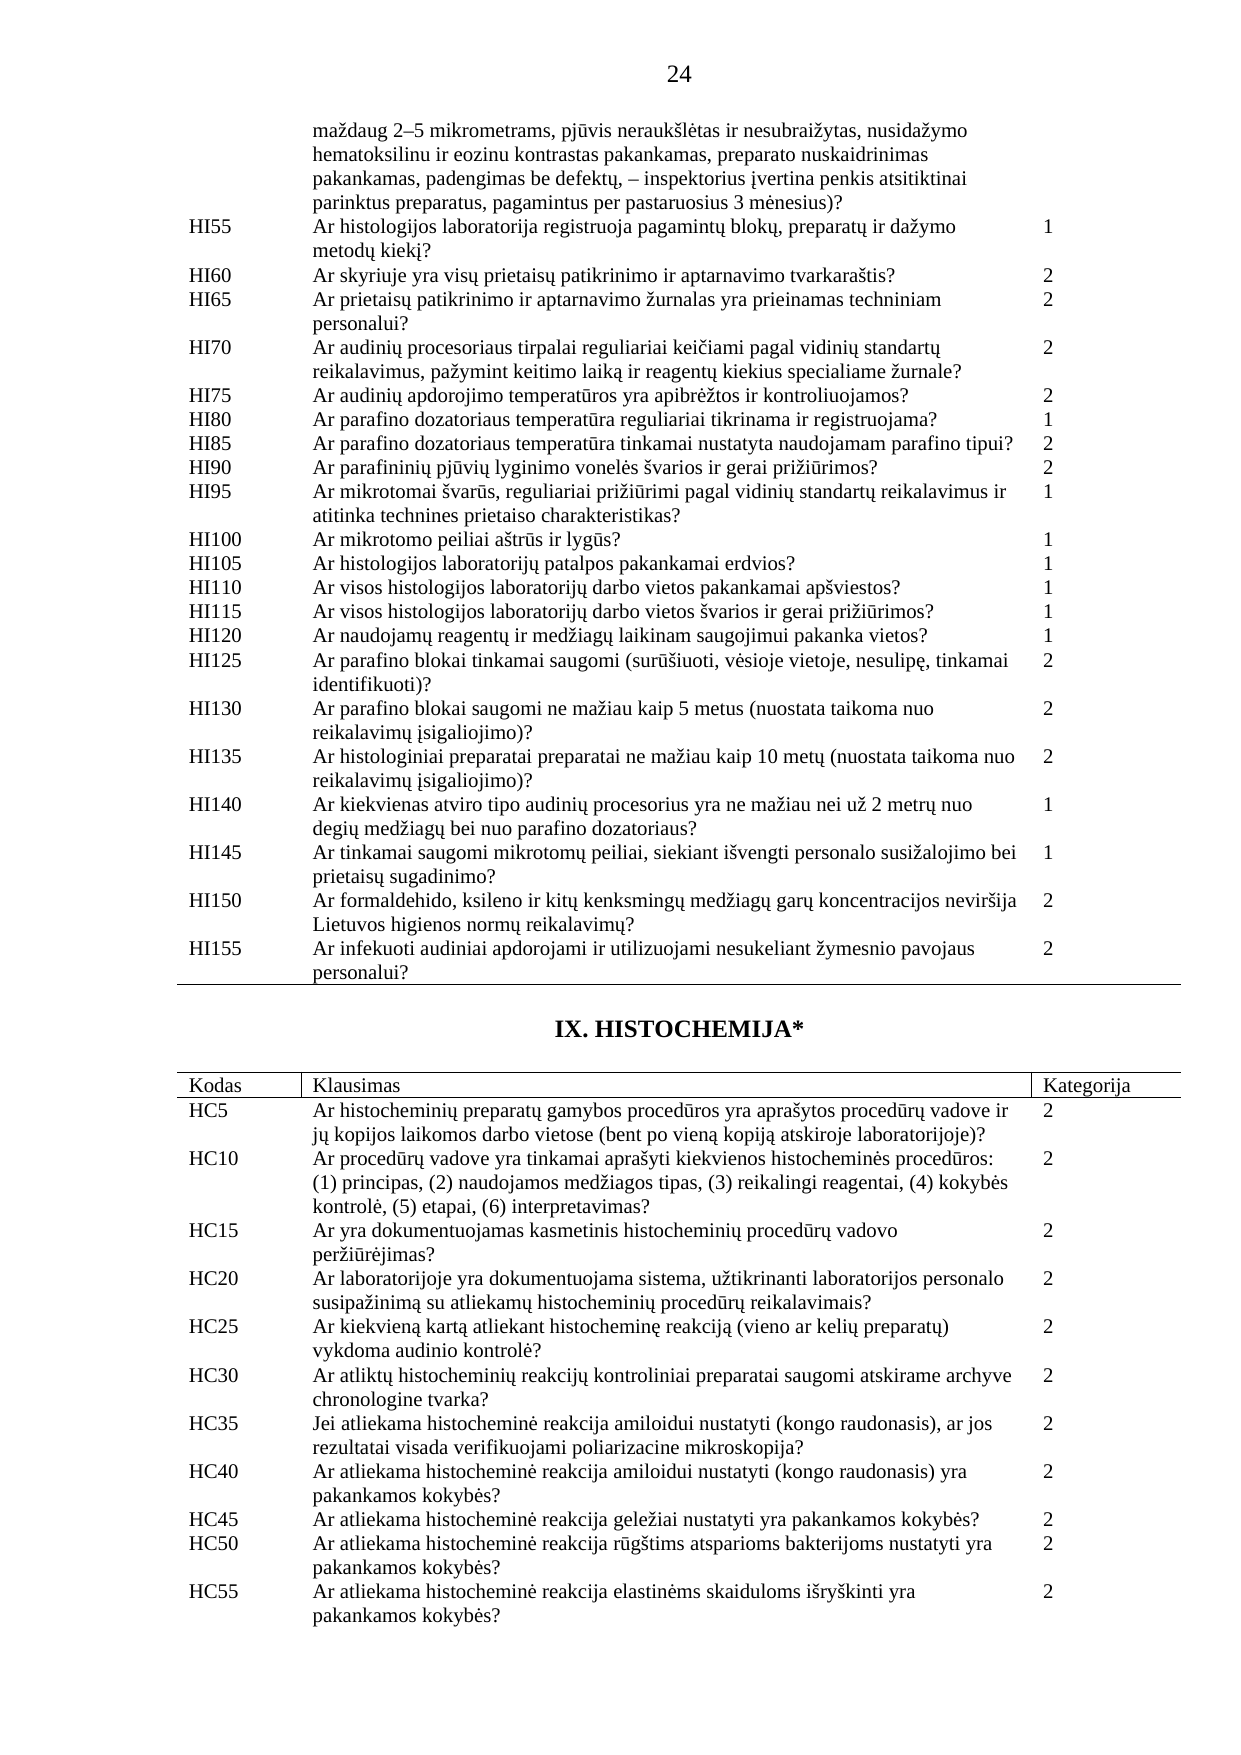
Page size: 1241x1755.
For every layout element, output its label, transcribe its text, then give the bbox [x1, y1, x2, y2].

table_cell 2 [1032, 287, 1181, 335]
table_cell HC5 [177, 1098, 301, 1146]
table_cell maždaug 2–5 mikrometrams, pjūvis neraukšlėtas ir nesubraižytas, nusidažymo hematoksilinu ir eozinu kontrastas pakankamas, preparato nuskaidrinimas pakankamas, padengimas be defektų, – inspektorius įvertina penkis atsitiktinai parinktus preparatus, pagamintus per pastaruosius 3 mėnesius)? [301, 118, 1032, 214]
table_cell 2 [1032, 888, 1181, 936]
table_cell HI80 [177, 407, 301, 431]
table_cell HC20 [177, 1266, 301, 1314]
table_cell 2 [1032, 335, 1181, 383]
table_cell Jei atliekama histocheminė reakcija amiloidui nustatyti (kongo raudonasis), ar jos rezultatai visada verifikuojami poliarizacine mikroskopija? [301, 1411, 1032, 1459]
table_cell Ar tinkamai saugomi mikrotomų peiliai, siekiant išvengti personalo susižalojimo bei prietaisų sugadinimo? [301, 840, 1032, 888]
table_cell 2 [1032, 263, 1181, 287]
table_cell HC10 [177, 1146, 301, 1218]
table_cell 1 [1032, 575, 1181, 599]
table_cell HI150 [177, 888, 301, 936]
table_cell HI95 [177, 479, 301, 527]
table_cell 2 [1032, 1218, 1181, 1266]
table_cell Ar skyriuje yra visų prietaisų patikrinimo ir aptarnavimo tvarkaraštis? [301, 263, 1032, 287]
table_cell HI135 [177, 744, 301, 792]
table_cell Ar atliekama histocheminė reakcija rūgštims atsparioms bakterijoms nustatyti yra pakankamos kokybės? [301, 1531, 1032, 1579]
table_cell HC55 [177, 1579, 301, 1627]
table_cell HI85 [177, 431, 301, 455]
table_cell Ar yra dokumentuojamas kasmetinis histocheminių procedūrų vadovo peržiūrėjimas? [301, 1218, 1032, 1266]
table_cell Ar visos histologijos laboratorijų darbo vietos pakankamai apšviestos? [301, 575, 1032, 599]
table_cell HI55 [177, 214, 301, 262]
table_cell Ar parafino dozatoriaus temperatūra tinkamai nustatyta naudojamam parafino tipui? [301, 431, 1032, 455]
table_cell HC40 [177, 1459, 301, 1507]
table_cell 1 [1032, 624, 1181, 647]
table_cell HI60 [177, 263, 301, 287]
table_cell Ar visos histologijos laboratorijų darbo vietos švarios ir gerai prižiūrimos? [301, 599, 1032, 623]
table_cell 2 [1032, 431, 1181, 455]
table_cell Ar atliekama histocheminė reakcija elastinėms skaiduloms išryškinti yra pakankamos kokybės? [301, 1579, 1032, 1627]
table_cell Ar audinių apdorojimo temperatūros yra apibrėžtos ir kontroliuojamos? [301, 383, 1032, 407]
table_cell Ar parafino blokai saugomi ne mažiau kaip 5 metus (nuostata taikoma nuo reikalavimų įsigaliojimo)? [301, 696, 1032, 744]
table_cell 2 [1032, 1146, 1181, 1218]
table_cell HI145 [177, 840, 301, 888]
table_header Kodas [177, 1073, 301, 1097]
table_cell HI155 [177, 936, 301, 984]
table_cell HI140 [177, 792, 301, 840]
table_cell Ar prietaisų patikrinimo ir aptarnavimo žurnalas yra prieinamas techniniam personalui? [301, 287, 1032, 335]
table_cell Ar audinių procesoriaus tirpalai reguliariai keičiami pagal vidinių standartų reikalavimus, pažymint keitimo laiką ir reagentų kiekius specialiame žurnale? [301, 335, 1032, 383]
table_cell Ar parafino dozatoriaus temperatūra reguliariai tikrinama ir registruojama? [301, 407, 1032, 431]
table_cell Ar histologijos laboratorijų patalpos pakankamai erdvios? [301, 551, 1032, 575]
table_cell HI130 [177, 696, 301, 744]
table_cell 1 [1032, 599, 1181, 623]
table_cell Ar atliekama histocheminė reakcija geležiai nustatyti yra pakankamos kokybės? [301, 1507, 1032, 1531]
table_cell HI65 [177, 287, 301, 335]
table_cell 2 [1032, 383, 1181, 407]
table_cell 2 [1032, 1411, 1181, 1459]
table_cell [177, 118, 301, 214]
table_cell Ar parafino blokai tinkamai saugomi (surūšiuoti, vėsioje vietoje, nesulipę, tinkamai identifikuoti)? [301, 648, 1032, 696]
table_cell Ar kiekvieną kartą atliekant histocheminę reakciją (vieno ar kelių preparatų) vykdoma audinio kontrolė? [301, 1314, 1032, 1362]
table_cell 1 [1032, 214, 1181, 262]
table_cell HI75 [177, 383, 301, 407]
table_cell HI90 [177, 455, 301, 479]
table_cell HI125 [177, 648, 301, 696]
table_cell Ar infekuoti audiniai apdorojami ir utilizuojami nesukeliant žymesnio pavojaus personalui? [301, 936, 1032, 984]
table_cell 2 [1032, 1266, 1181, 1314]
table_cell 2 [1032, 1531, 1181, 1579]
table_cell HC15 [177, 1218, 301, 1266]
table_cell Ar naudojamų reagentų ir medžiagų laikinam saugojimui pakanka vietos? [301, 624, 1032, 647]
table_header Kategorija [1032, 1073, 1181, 1097]
table_cell Ar parafininių pjūvių lyginimo vonelės švarios ir gerai prižiūrimos? [301, 455, 1032, 479]
table_cell 2 [1032, 1363, 1181, 1411]
table_cell HI120 [177, 624, 301, 647]
table_cell Ar kiekvienas atviro tipo audinių procesorius yra ne mažiau nei už 2 metrų nuo degių medžiagų bei nuo parafino dozatoriaus? [301, 792, 1032, 840]
table_cell HC25 [177, 1314, 301, 1362]
table_cell 1 [1032, 551, 1181, 575]
table_cell Ar procedūrų vadove yra tinkamai aprašyti kiekvienos histocheminės procedūros: (1) principas, (2) naudojamos medžiagos tipas, (3) reikalingi reagentai, (4) kokybės kontrolė, (5) etapai, (6) interpretavimas? [301, 1146, 1032, 1218]
table_cell Ar histocheminių preparatų gamybos procedūros yra aprašytos procedūrų vadove ir jų kopijos laikomos darbo vietose (bent po vieną kopiją atskiroje laboratorijoje)? [301, 1098, 1032, 1146]
table_cell Ar histologiniai preparatai preparatai ne mažiau kaip 10 metų (nuostata taikoma nuo reikalavimų įsigaliojimo)? [301, 744, 1032, 792]
table_cell 1 [1032, 840, 1181, 888]
table_cell Ar histologijos laboratorija registruoja pagamintų blokų, preparatų ir dažymo metodų kiekį? [301, 214, 1032, 262]
table_cell [1032, 118, 1181, 214]
table_cell 2 [1032, 648, 1181, 696]
table_cell 2 [1032, 696, 1181, 744]
table_cell HI70 [177, 335, 301, 383]
table_cell HC35 [177, 1411, 301, 1459]
table_cell Ar mikrotomo peiliai aštrūs ir lygūs? [301, 527, 1032, 551]
table_cell HI115 [177, 599, 301, 623]
table_cell 2 [1032, 1098, 1181, 1146]
table_cell Ar formaldehido, ksileno ir kitų kenksmingų medžiagų garų koncentracijos neviršija Lietuvos higienos normų reikalavimų? [301, 888, 1032, 936]
table_cell 2 [1032, 1579, 1181, 1627]
table_header Klausimas [302, 1073, 1031, 1097]
table_cell 1 [1032, 407, 1181, 431]
table_cell 1 [1032, 479, 1181, 527]
table_cell 2 [1032, 936, 1181, 984]
table_cell Ar laboratorijoje yra dokumentuojama sistema, užtikrinanti laboratorijos personalo susipažinimą su atliekamų histocheminių procedūrų reikalavimais? [301, 1266, 1032, 1314]
table_cell Ar atliekama histocheminė reakcija amiloidui nustatyti (kongo raudonasis) yra pakankamos kokybės? [301, 1459, 1032, 1507]
table_cell 2 [1032, 1459, 1181, 1507]
table_cell HC45 [177, 1507, 301, 1531]
table_cell Ar atliktų histocheminių reakcijų kontroliniai preparatai saugomi atskirame archyve chronologine tvarka? [301, 1363, 1032, 1411]
table_cell HI100 [177, 527, 301, 551]
table_cell Ar mikrotomai švarūs, reguliariai prižiūrimi pagal vidinių standartų reikalavimus ir atitinka technines prietaiso charakteristikas? [301, 479, 1032, 527]
table_cell HC30 [177, 1363, 301, 1411]
table_cell HC50 [177, 1531, 301, 1579]
table_cell 2 [1032, 1314, 1181, 1362]
text IX. HISTOCHEMIJA* [177, 1014, 1181, 1043]
table_cell 2 [1032, 744, 1181, 792]
table_cell 2 [1032, 1507, 1181, 1531]
table_cell 1 [1032, 792, 1181, 840]
table_cell 1 [1032, 527, 1181, 551]
table_cell HI105 [177, 551, 301, 575]
table_cell 2 [1032, 455, 1181, 479]
table_cell HI110 [177, 575, 301, 599]
